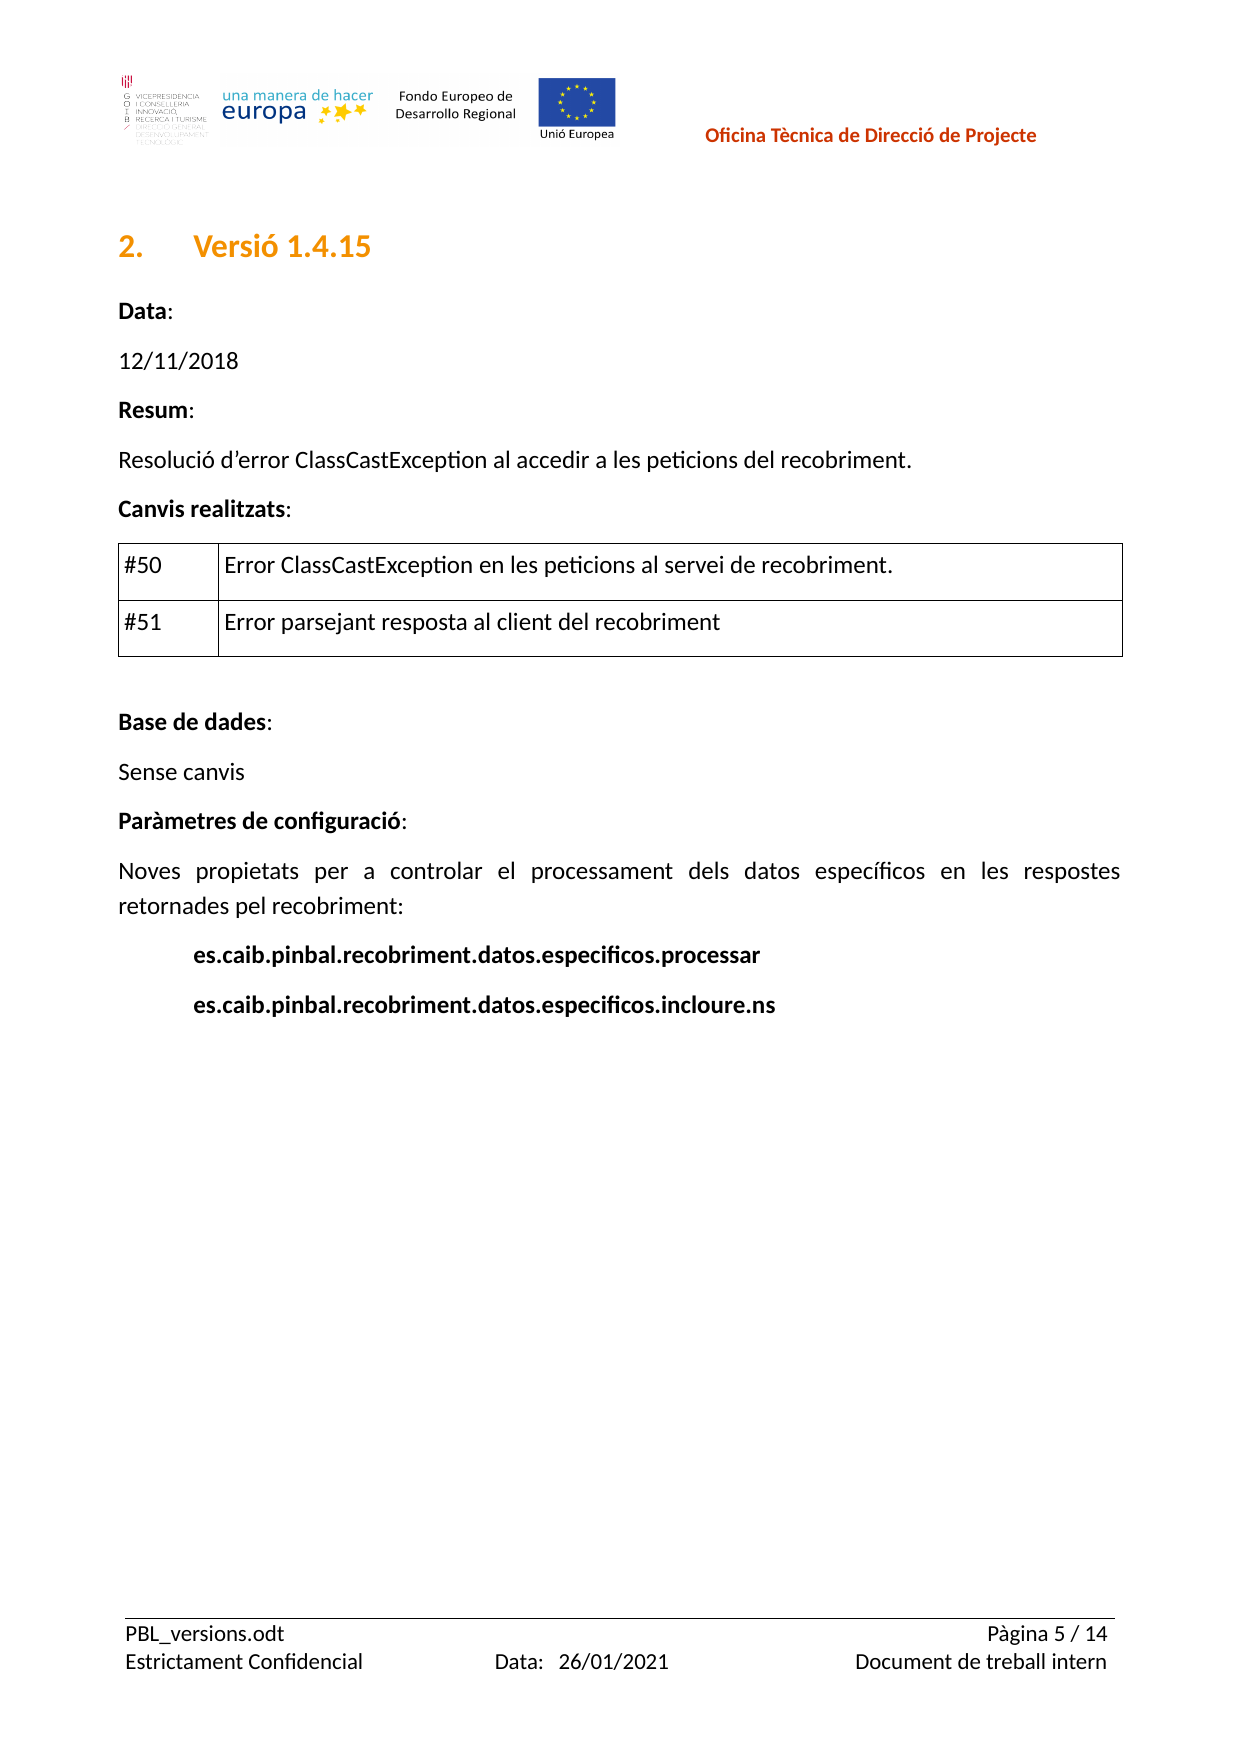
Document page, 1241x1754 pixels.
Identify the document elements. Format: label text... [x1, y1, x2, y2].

text Resolució d’error ClassCastException al accedir a les peticions del recobriment. [118, 444, 1122, 474]
text 12/11/2018 [118, 345, 1122, 375]
subtitle Versió 1.4.15 [118, 225, 1122, 266]
picture [118, 73, 213, 147]
text Sense canvis [118, 756, 1122, 786]
table_cell Error parsejant resposta al client del recobriment [219, 601, 1122, 656]
table_header Error ClassCastException en les peticions al servei de recobriment. [219, 544, 1122, 600]
text Data: [118, 295, 1122, 326]
table_header #50 [119, 544, 218, 600]
text es.caib.pinbal.recobriment.datos.especificos.incloure.ns [118, 989, 1122, 1019]
text Base de dades: [118, 706, 1122, 737]
text Canvis realitzats: [118, 493, 1122, 524]
table_cell #51 [119, 601, 218, 656]
text Paràmetres de configuració: [118, 805, 1122, 836]
text es.caib.pinbal.recobriment.datos.especificos.processar [118, 939, 1122, 970]
picture [219, 73, 621, 147]
text Resum: [118, 394, 1122, 425]
text Noves propietats per a controlar el processament dels datos específicos en les respostes retornades pel recobriment: [118, 855, 1122, 920]
